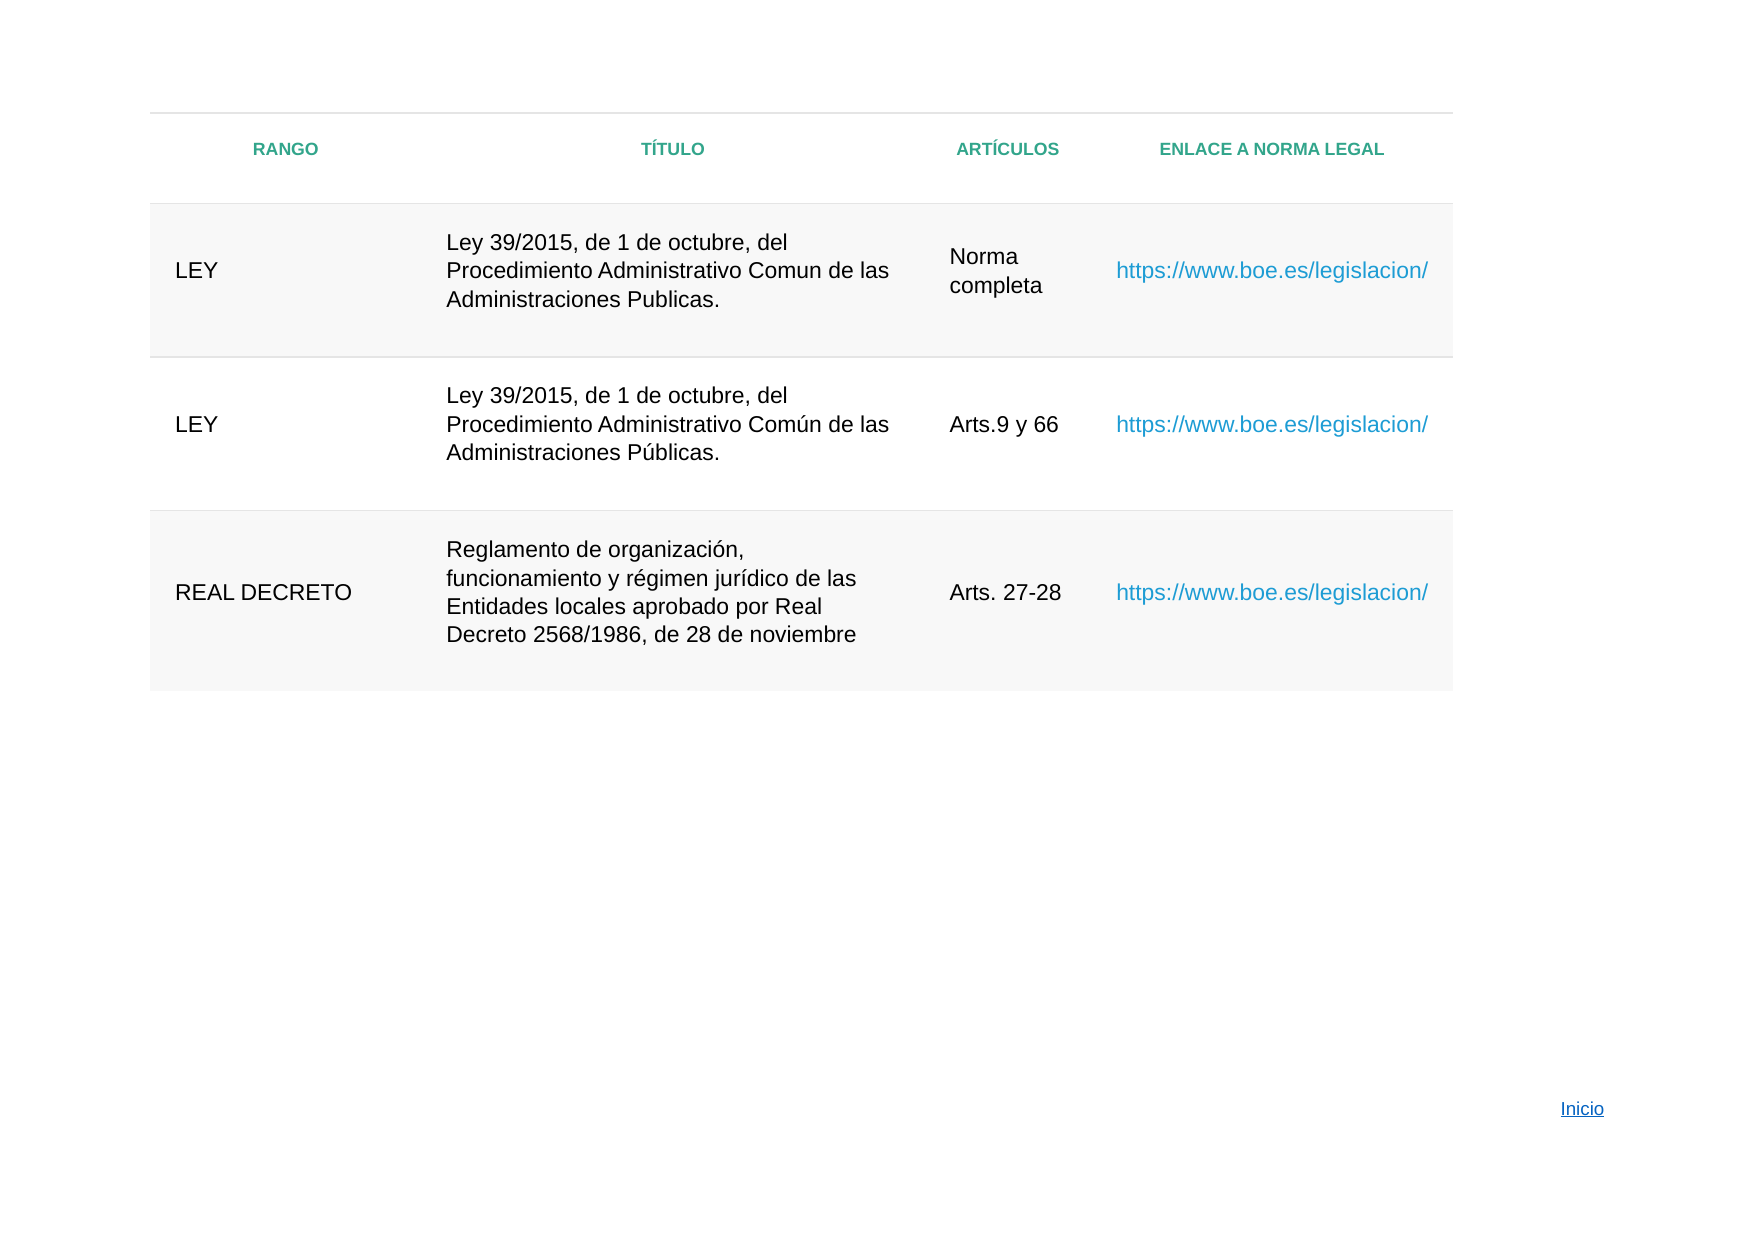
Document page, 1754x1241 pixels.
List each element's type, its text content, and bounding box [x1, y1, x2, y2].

table_cell Reglamento de organización, funcionamiento y régimen jurídico de las Entidades locales aprobado por Real Decreto 2568/1986, de 28 de noviembre [421, 511, 924, 691]
table_cell LEY [150, 204, 421, 356]
table_header RANGO [150, 114, 421, 202]
table_header ARTÍCULOS [924, 114, 1091, 202]
table_cell Ley 39/2015, de 1 de octubre, del Procedimiento Administrativo Comun de las Administraciones Publicas. [421, 204, 924, 356]
table_cell LEY [150, 358, 421, 509]
text Inicio [150, 1097, 1604, 1119]
table_cell Ley 39/2015, de 1 de octubre, del Procedimiento Administrativo Común de las Administraciones Públicas. [421, 358, 924, 509]
table_cell https://www.boe.es/legislacion/ [1091, 204, 1453, 356]
table_cell https://www.boe.es/legislacion/ [1091, 511, 1453, 691]
table_header ENLACE A NORMA LEGAL [1091, 114, 1453, 202]
table_cell Norma completa [924, 204, 1091, 356]
table_cell Arts.9 y 66 [924, 358, 1091, 509]
table_cell REAL DECRETO [150, 511, 421, 691]
table_header TÍTULO [421, 114, 924, 202]
table_cell Arts. 27-28 [924, 511, 1091, 691]
table_cell https://www.boe.es/legislacion/ [1091, 358, 1453, 509]
